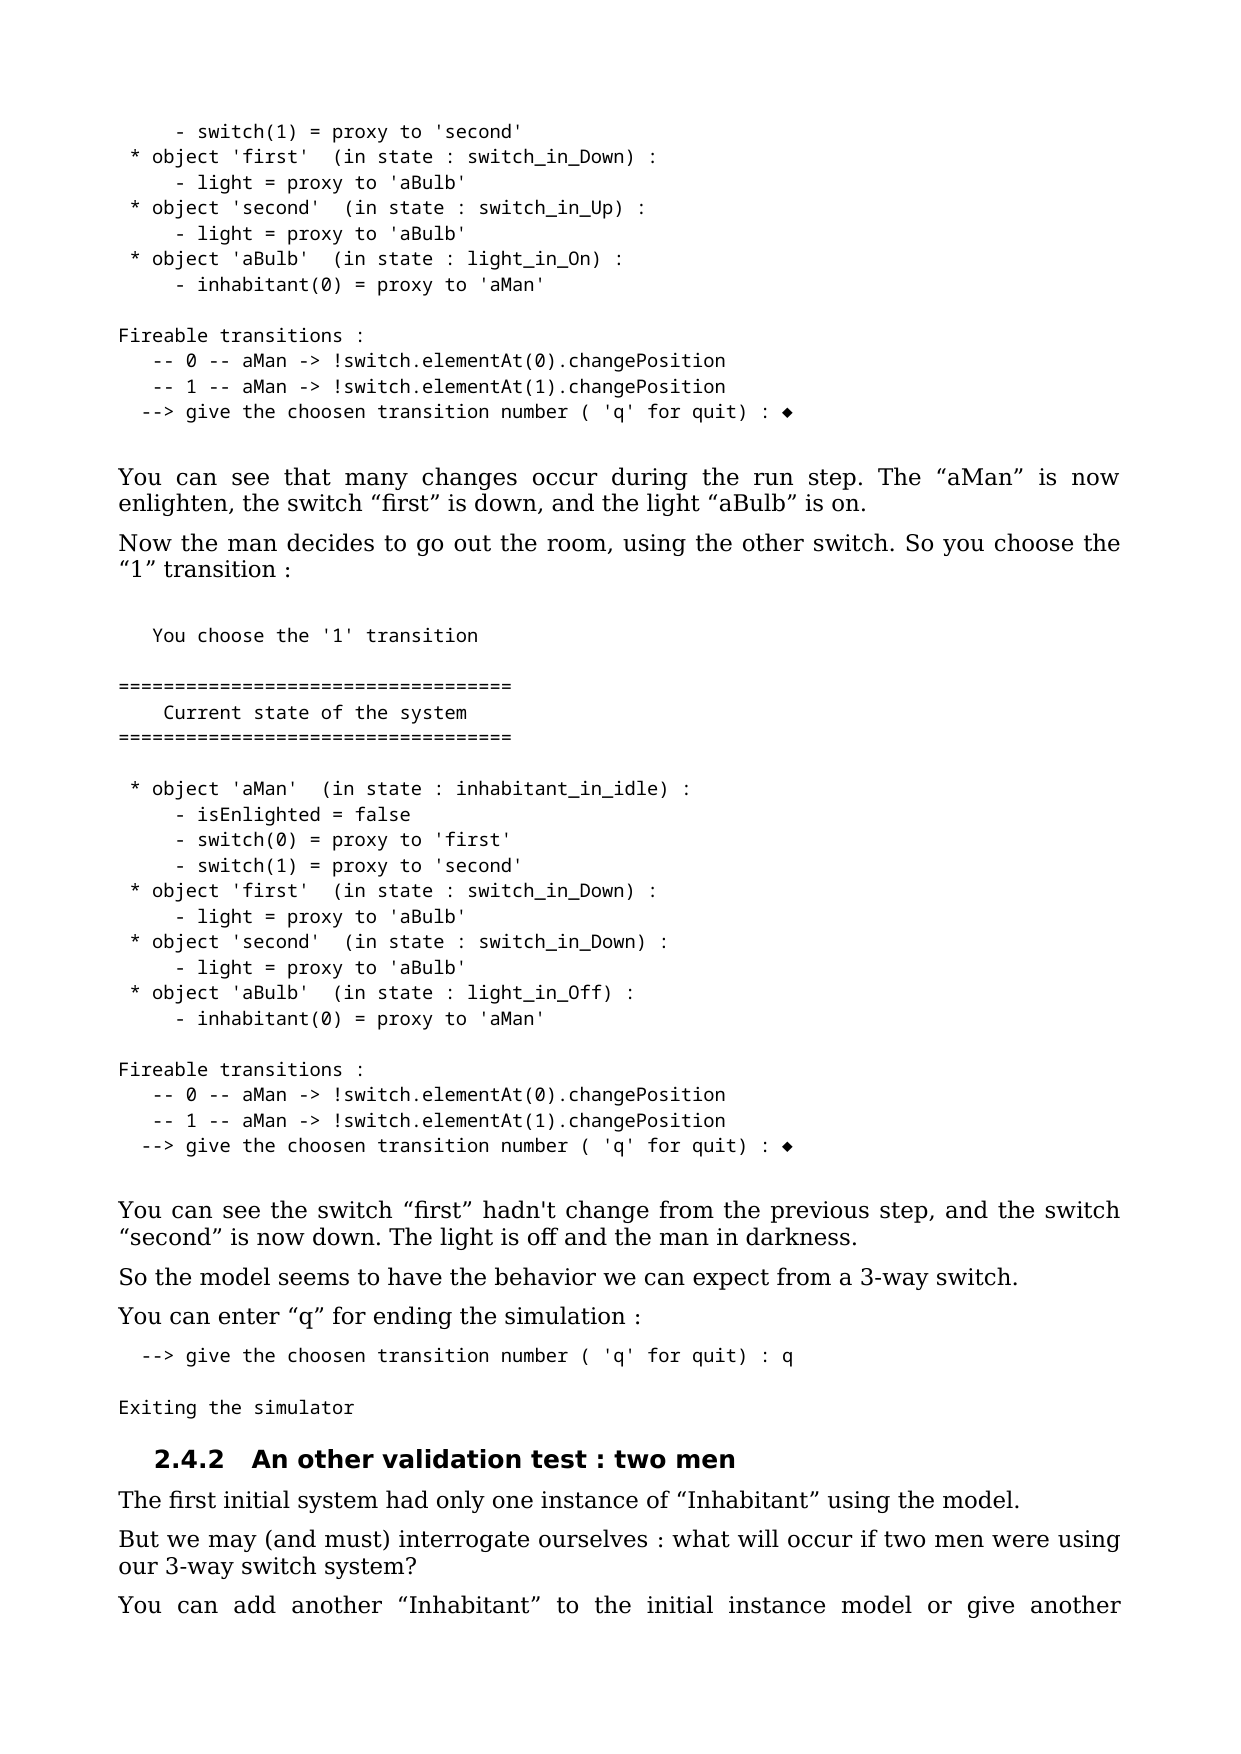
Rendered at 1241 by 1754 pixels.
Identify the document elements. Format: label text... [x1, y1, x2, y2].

text Current state of the system [118, 699, 1122, 724]
text Exiting the simulator [118, 1394, 1122, 1420]
text - light = proxy to 'aBulb' [118, 954, 1122, 980]
text Now the man decides to go out the room, using the other switch. So you choose the “1” transition : [118, 530, 1122, 583]
text * object 'aBulb' (in state : light_in_On) : [118, 246, 1122, 271]
text --> give the choosen transition number ( 'q' for quit) :  [118, 1133, 1122, 1158]
text =================================== [118, 724, 1122, 750]
text =================================== [118, 673, 1122, 699]
text Fireable transitions : [118, 322, 1122, 348]
text - switch(0) = proxy to 'first' [118, 827, 1122, 852]
text You can enter “q” for ending the simulation : [118, 1303, 1122, 1330]
text --> give the choosen transition number ( 'q' for quit) :  [118, 399, 1122, 424]
text * object 'aMan' (in state : inhabitant_in_idle) : [118, 776, 1122, 801]
text - switch(1) = proxy to 'second' [118, 118, 1122, 144]
text -- 0 -- aMan -> !switch.elementAt(0).changePosition [118, 1082, 1122, 1107]
text * object 'first' (in state : switch_in_Down) : [118, 144, 1122, 169]
text You choose the '1' transition [118, 622, 1122, 648]
text * object 'second' (in state : switch_in_Down) : [118, 929, 1122, 954]
text * object 'first' (in state : switch_in_Down) : [118, 878, 1122, 903]
text But we may (and must) interrogate ourselves : what will occur if two men were using our 3-way switch system? [118, 1526, 1122, 1580]
text - light = proxy to 'aBulb' [118, 903, 1122, 929]
text * object 'second' (in state : switch_in_Up) : [118, 195, 1122, 220]
text - isEnlighted = false [118, 801, 1122, 827]
text The first initial system had only one instance of “Inhabitant” using the model. [118, 1487, 1122, 1514]
text Fireable transitions : [118, 1056, 1122, 1082]
subtitle An other validation test : two men [153, 1445, 1122, 1474]
text You can add another “Inhabitant” to the initial instance model or give another [118, 1592, 1122, 1619]
text --> give the choosen transition number ( 'q' for quit) : q [118, 1342, 1122, 1368]
text - switch(1) = proxy to 'second' [118, 852, 1122, 878]
text You can see that many changes occur during the run step. The “aMan” is now enlighten, the switch “first” is down, and the light “aBulb” is on. [118, 464, 1122, 517]
text -- 1 -- aMan -> !switch.elementAt(1).changePosition [118, 1107, 1122, 1133]
text You can see the switch “first” hadn't change from the previous step, and the switch “second” is now down. The light is off and the man in darkness. [118, 1198, 1122, 1251]
text So the model seems to have the behavior we can expect from a 3-way switch. [118, 1264, 1122, 1291]
text -- 1 -- aMan -> !switch.elementAt(1).changePosition [118, 373, 1122, 399]
text - inhabitant(0) = proxy to 'aMan' [118, 271, 1122, 297]
text - light = proxy to 'aBulb' [118, 220, 1122, 246]
text * object 'aBulb' (in state : light_in_Off) : [118, 980, 1122, 1005]
text -- 0 -- aMan -> !switch.elementAt(0).changePosition [118, 348, 1122, 373]
text - inhabitant(0) = proxy to 'aMan' [118, 1005, 1122, 1031]
text - light = proxy to 'aBulb' [118, 169, 1122, 195]
